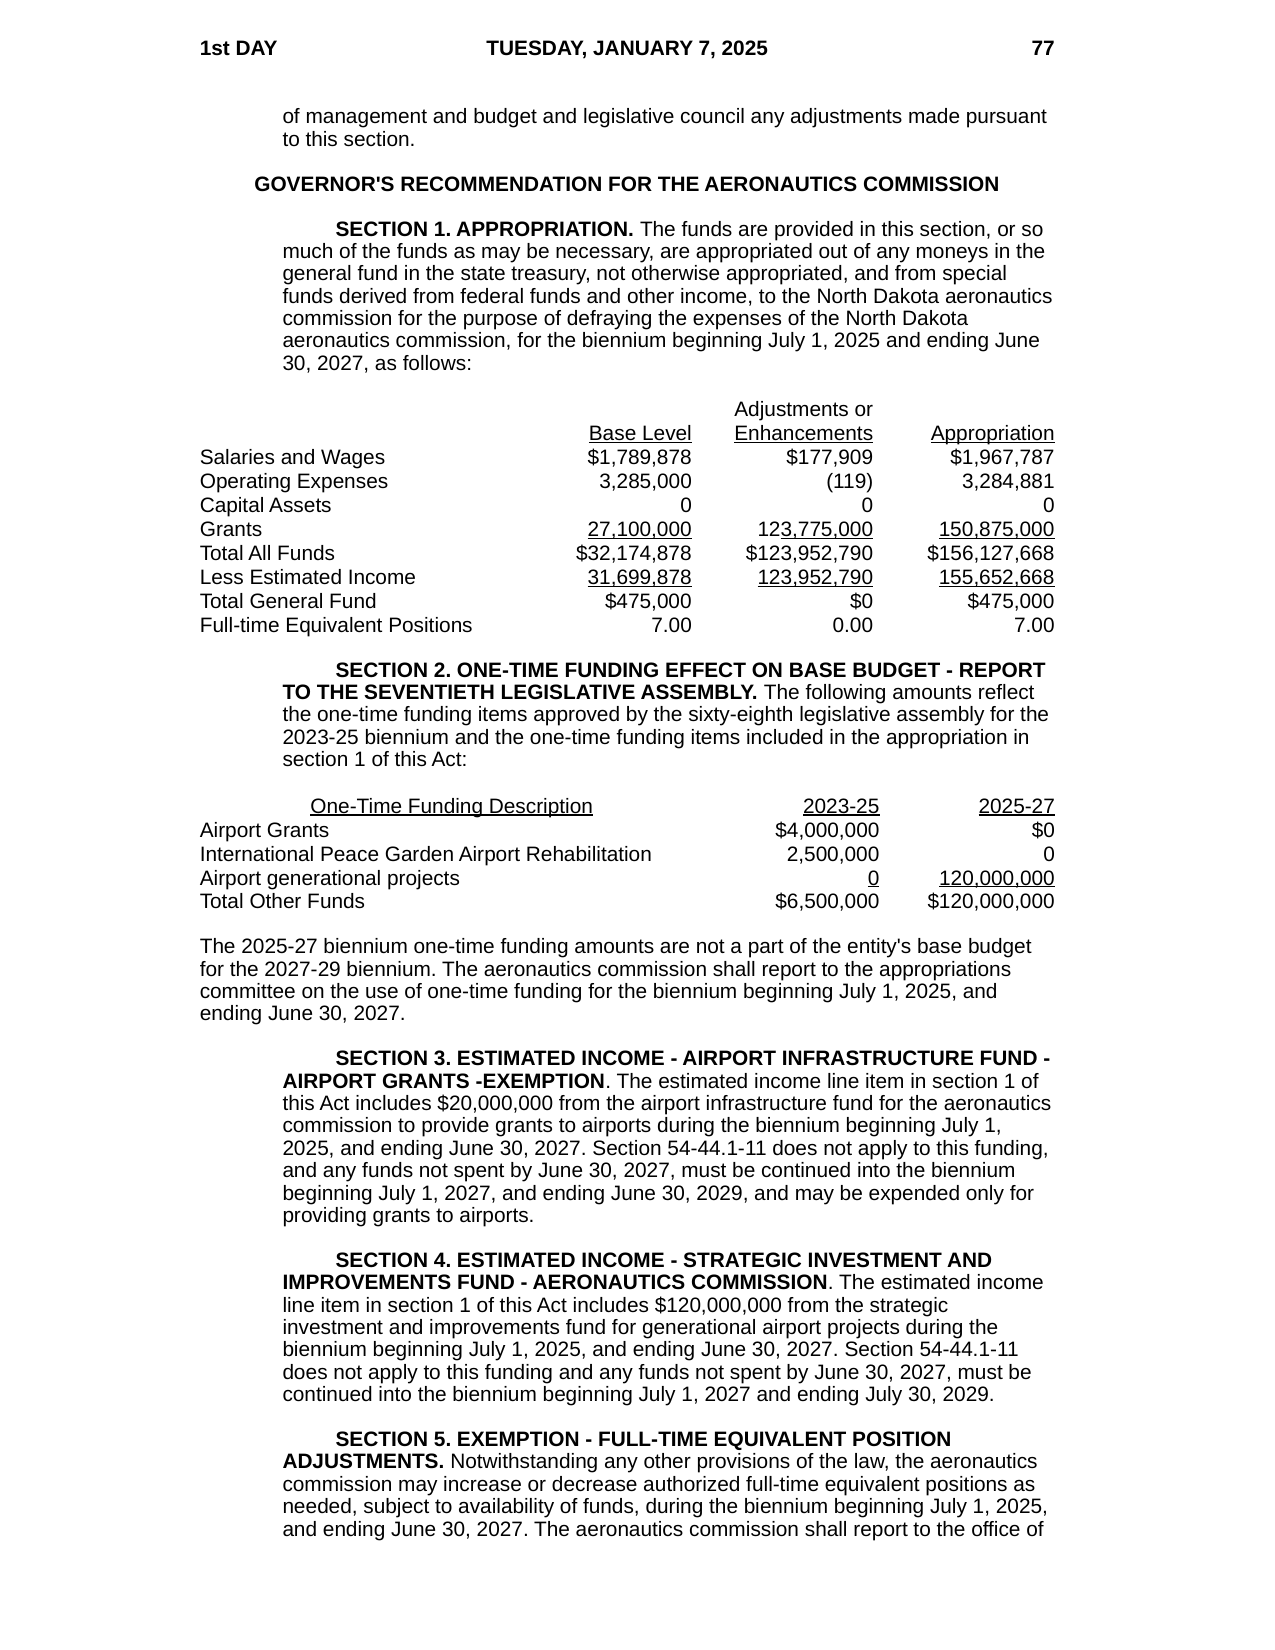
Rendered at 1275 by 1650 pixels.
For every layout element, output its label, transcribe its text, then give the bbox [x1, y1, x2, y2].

table_cell $1,789,878 [510, 445, 692, 469]
table_cell 7.00 [873, 613, 1054, 637]
table_cell 0 [704, 865, 879, 889]
table_header One-Time Funding Description [200, 794, 704, 817]
table_header Base Level [510, 397, 692, 445]
table_cell 31,699,878 [510, 565, 692, 589]
table_cell 0 [873, 493, 1054, 517]
table_cell 123,775,000 [692, 517, 873, 541]
table_cell Less Estimated Income [200, 565, 510, 589]
table_header 2023-25 [704, 794, 879, 817]
text SECTION 5. EXEMPTION - FULL-TIME EQUIVALENT POSITION ADJUSTMENTS. Notwithstanding any other provisions of the law, the aeronautics commission may increase or decrease authorized full-time equivalent positions as needed, subject to availability of funds, during the biennium beginning July 1, 2025, and ending June 30, 2027. The aeronautics commission shall report to the office of [282, 1428, 1054, 1540]
table_cell Airport Grants [200, 818, 704, 841]
table_cell 155,652,668 [873, 565, 1054, 589]
table_cell 7.00 [510, 613, 692, 637]
table_cell Capital Assets [200, 493, 510, 517]
table_cell $156,127,668 [873, 541, 1054, 565]
table_header 2025-27 [879, 794, 1054, 817]
table_cell $4,000,000 [704, 818, 879, 841]
table_cell 0 [879, 841, 1054, 865]
table_cell Airport generational projects [200, 865, 704, 889]
table_cell 0 [692, 493, 873, 517]
table_cell 0.00 [692, 613, 873, 637]
table_cell Total Other Funds [200, 889, 704, 913]
text SECTION 3. ESTIMATED INCOME - AIRPORT INFRASTRUCTURE FUND - AIRPORT GRANTS -EXEMPTION. The estimated income line item in section 1 of this Act includes $20,000,000 from the airport infrastructure fund for the aeronautics commission to provide grants to airports during the biennium beginning July 1, 2025, and ending June 30, 2027. Section 54-44.1-11 does not apply to this funding, and any funds not spent by June 30, 2027, must be continued into the biennium beginning July 1, 2027, and ending June 30, 2029, and may be expended only for providing grants to airports. [282, 1048, 1054, 1227]
table_cell 123,952,790 [692, 565, 873, 589]
table_cell $177,909 [692, 445, 873, 469]
table_cell $32,174,878 [510, 541, 692, 565]
table_cell 2,500,000 [704, 841, 879, 865]
table_cell Grants [200, 517, 510, 541]
table_cell Operating Expenses [200, 469, 510, 493]
table_cell $0 [692, 589, 873, 613]
subtitle Page 77 [9, 9, 109, 33]
table_cell 27,100,000 [510, 517, 692, 541]
text SECTION 1. APPROPRIATION. The funds are provided in this section, or so much of the funds as may be necessary, are appropriated out of any moneys in the general fund in the state treasury, not otherwise appropriated, and from special funds derived from federal funds and other income, to the North Dakota aeronautics commission for the purpose of defraying the expenses of the North Dakota aeronautics commission, for the biennium beginning July 1, 2025 and ending June 30, 2027, as follows: [282, 218, 1054, 375]
table_cell (119) [692, 469, 873, 493]
table_cell $0 [879, 818, 1054, 841]
table_cell $120,000,000 [879, 889, 1054, 913]
text of management and budget and legislative council any adjustments made pursuant to this section. [282, 106, 1054, 151]
table_header [200, 397, 510, 445]
table_header Appropriation [873, 397, 1054, 445]
table_header Adjustments or Enhancements [692, 397, 873, 445]
table_cell 0 [510, 493, 692, 517]
table_cell $6,500,000 [704, 889, 879, 913]
table_cell Total General Fund [200, 589, 510, 613]
text SECTION 4. ESTIMATED INCOME - STRATEGIC INVESTMENT AND IMPROVEMENTS FUND - AERONAUTICS COMMISSION. The estimated income line item in section 1 of this Act includes $120,000,000 from the strategic investment and improvements fund for generational airport projects during the biennium beginning July 1, 2025, and ending June 30, 2027. Section 54-44.1-11 does not apply to this funding and any funds not spent by June 30, 2027, must be continued into the biennium beginning July 1, 2027 and ending July 30, 2029. [282, 1249, 1054, 1406]
table_cell 3,284,881 [873, 469, 1054, 493]
text The 2025-27 biennium one-time funding amounts are not a part of the entity's base budget for the 2027-29 biennium. The aeronautics commission shall report to the appropriations committee on the use of one-time funding for the biennium beginning July 1, 2025, and ending June 30, 2027. [199, 936, 1054, 1025]
table_cell 3,285,000 [510, 469, 692, 493]
table_cell $1,967,787 [873, 445, 1054, 469]
table_cell $475,000 [873, 589, 1054, 613]
text SECTION 2. ONE-TIME FUNDING EFFECT ON BASE BUDGET - REPORT TO THE SEVENTIETH LEGISLATIVE ASSEMBLY. The following amounts reflect the one-time funding items approved by the sixty-eighth legislative assembly for the 2023-25 biennium and the one-time funding items included in the appropriation in section 1 of this Act: [282, 659, 1054, 771]
title GOVERNOR'S RECOMMENDATION FOR THE AERONAUTICS COMMISSION [199, 173, 1054, 196]
table_cell 120,000,000 [879, 865, 1054, 889]
table_cell Total All Funds [200, 541, 510, 565]
table_cell $123,952,790 [692, 541, 873, 565]
table_cell Full-time Equivalent Positions [200, 613, 510, 637]
table_cell 150,875,000 [873, 517, 1054, 541]
table_cell International Peace Garden Airport Rehabilitation [200, 841, 704, 865]
table_cell Salaries and Wages [200, 445, 510, 469]
table_cell $475,000 [510, 589, 692, 613]
